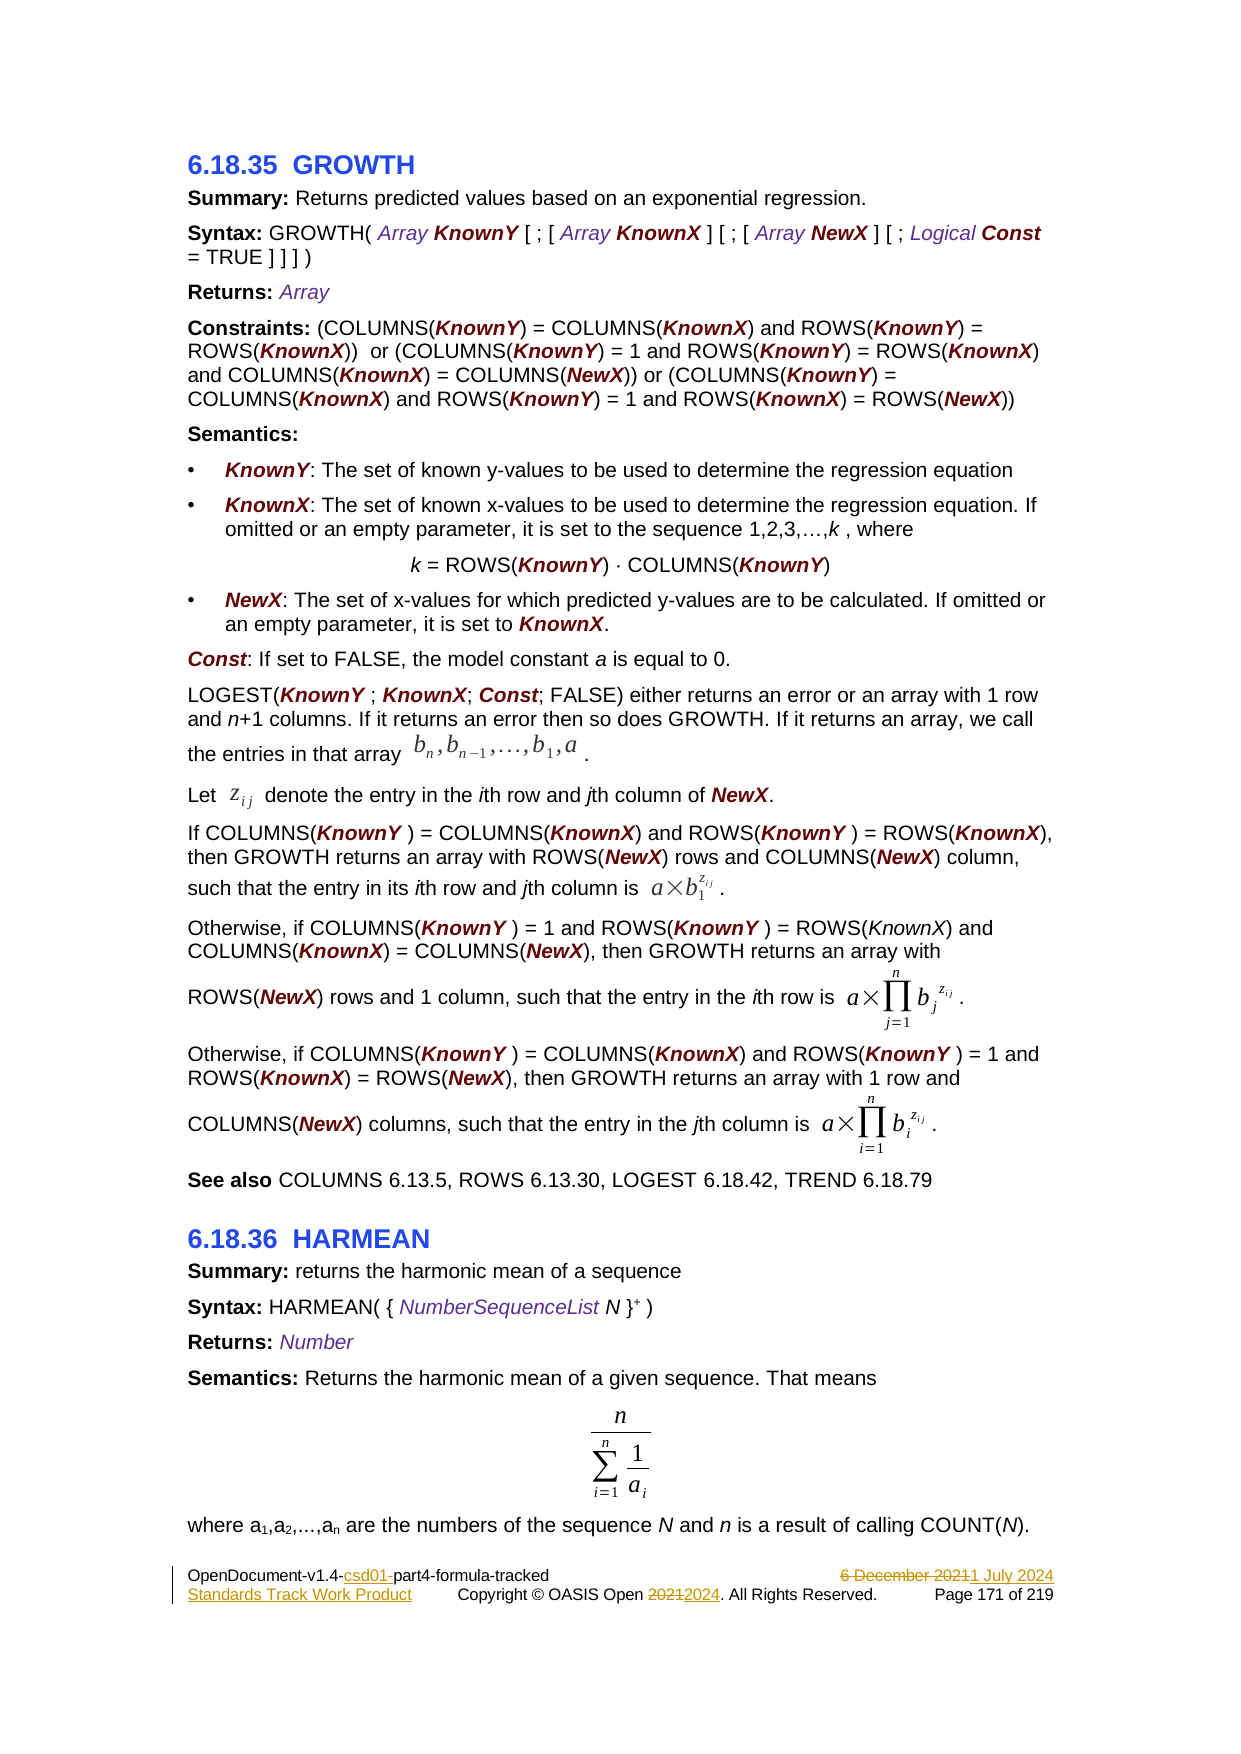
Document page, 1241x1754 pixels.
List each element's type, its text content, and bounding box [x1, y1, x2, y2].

text LOGEST(KnownY ; KnownX; Const; FALSE) either returns an error or an array with 1 row and n+1 columns. If it returns an error then so does GROWTH. If it returns an array, we call the entries in that array . [187, 683, 1053, 766]
text Let denote the entry in the ith row and jth column of NewX. [187, 778, 1053, 810]
text Syntax: GROWTH( Array KnownY [ ; [ Array KnownX ] [ ; [ Array NewX ] [ ; Logical Const = TRUE ] ] ] ) [187, 222, 1053, 269]
text Summary: Returns predicted values based on an exponential regression. [187, 186, 1053, 209]
text Returns: Number [187, 1331, 1053, 1354]
text Summary: returns the harmonic mean of a sequence [187, 1259, 1053, 1283]
text Otherwise, if COLUMNS(KnownY ) = 1 and ROWS(KnownY ) = ROWS(KnownX) and COLUMNS(KnownX) = COLUMNS(NewX), then GROWTH returns an array with ROWS(NewX) rows and 1 column, such that the entry in the ith row is . [187, 916, 1053, 1031]
text If COLUMNS(KnownY ) = COLUMNS(KnownX) and ROWS(KnownY ) = ROWS(KnownX), then GROWTH returns an array with ROWS(NewX) rows and COLUMNS(NewX) column, such that the entry in its ith row and jth column is . [187, 822, 1053, 904]
subtitle GROWTH [187, 150, 1053, 180]
text Otherwise, if COLUMNS(KnownY ) = COLUMNS(KnownX) and ROWS(KnownY ) = 1 and ROWS(KnownX) = ROWS(NewX), then GROWTH returns an array with 1 row and COLUMNS(NewX) columns, such that the entry in the jth column is . [187, 1043, 1053, 1157]
text See also COLUMNS 6.13.5, ROWS 6.13.30, LOGEST 6.18.42, TREND 6.18.79 [187, 1169, 1053, 1192]
text Semantics: [187, 423, 1053, 446]
list KnownY: The set of known y-values to be used to determine the regression equation [187, 458, 1053, 482]
text Constraints: (COLUMNS(KnownY) = COLUMNS(KnownX) and ROWS(KnownY) = ROWS(KnownX)) or (COLUMNS(KnownY) = 1 and ROWS(KnownY) = ROWS(KnownX) and COLUMNS(KnownX) = COLUMNS(NewX)) or (COLUMNS(KnownY) = COLUMNS(KnownX) and ROWS(KnownY) = 1 and ROWS(KnownX) = ROWS(NewX)) [187, 316, 1053, 411]
subtitle HARMEAN [187, 1223, 1053, 1253]
list NewX: The set of x-values for which predicted y-values are to be calculated. If omitted or an empty parameter, it is set to KnownX. [187, 589, 1053, 636]
text Syntax: HARMEAN( { NumberSequenceList N }+ ) [187, 1295, 1053, 1319]
text Semantics: Returns the harmonic mean of a given sequence. That means [187, 1366, 1053, 1390]
text where a1,a2,...,an are the numbers of the sequence N and n is a result of calling COUNT(N). [187, 1514, 1053, 1537]
text k = ROWS(KnownY) ∙ COLUMNS(KnownY) [187, 553, 1053, 577]
text Const: If set to FALSE, the model constant a is equal to 0. [187, 648, 1053, 671]
text Returns: Array [187, 281, 1053, 304]
list KnownX: The set of known x-values to be used to determine the regression equation. If omitted or an empty parameter, it is set to the sequence 1,2,3,…,k , where [187, 494, 1053, 541]
